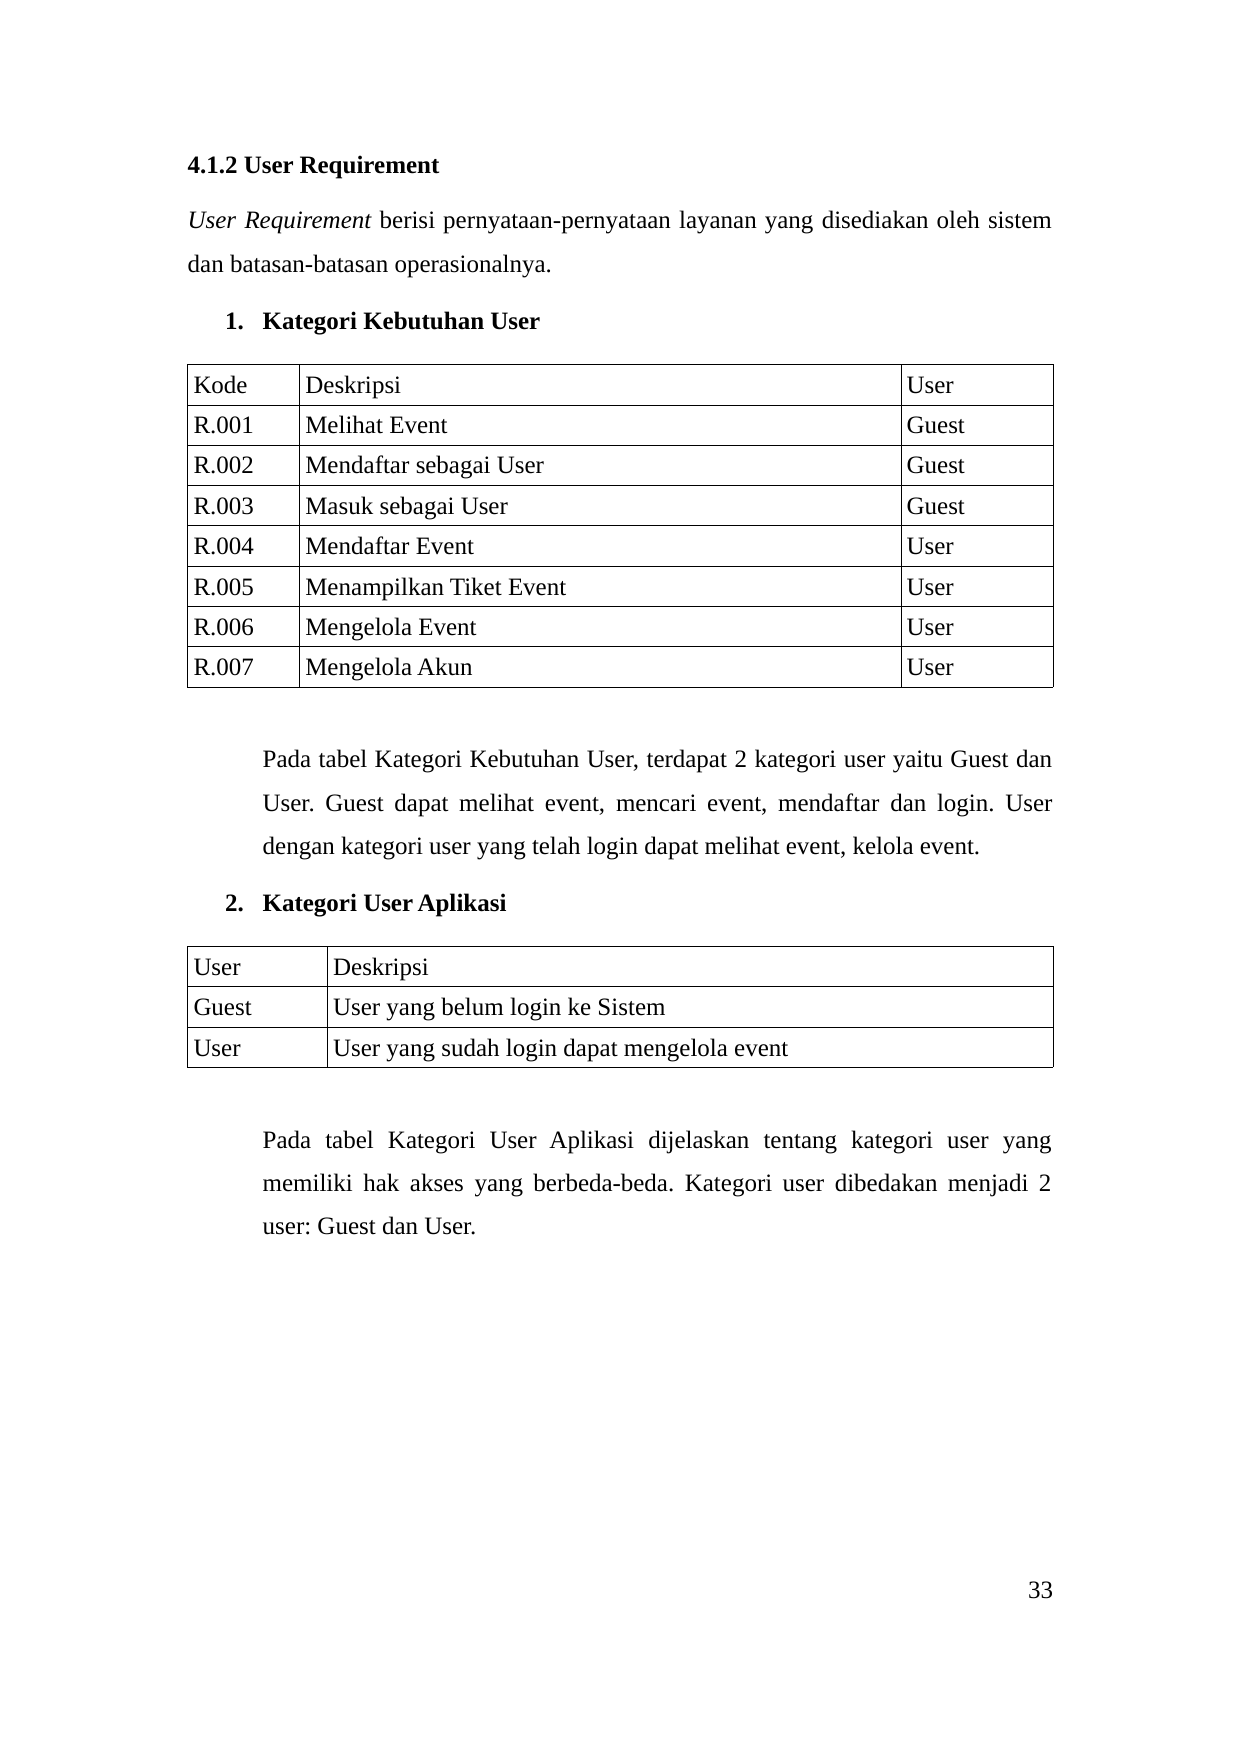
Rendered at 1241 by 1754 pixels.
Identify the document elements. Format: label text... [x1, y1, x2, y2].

table_cell Guest [188, 987, 327, 1027]
table_cell User [188, 1028, 327, 1067]
table_cell Masuk sebagai User [300, 486, 901, 525]
table_cell R.003 [188, 486, 299, 525]
table_cell R.001 [188, 406, 299, 445]
table_cell Menampilkan Tiket Event [300, 567, 901, 606]
table_header User [188, 947, 327, 986]
table_cell Guest [902, 446, 1053, 485]
table_cell R.007 [188, 647, 299, 687]
table_cell R.006 [188, 607, 299, 646]
table_cell Guest [902, 406, 1053, 445]
table_cell R.005 [188, 567, 299, 606]
table_cell User yang belum login ke Sistem [328, 987, 1053, 1027]
table_cell Guest [902, 486, 1053, 525]
table_cell User [902, 607, 1053, 646]
table_cell R.002 [188, 446, 299, 485]
text User Requirement berisi pernyataan-pernyataan layanan yang disediakan oleh sistem dan batasan-batasan operasionalnya. [187, 206, 1053, 277]
table_cell Melihat Event [300, 406, 901, 445]
table_header User [902, 365, 1053, 404]
table_cell R.004 [188, 526, 299, 566]
table_cell User [902, 526, 1053, 566]
table_cell Mendaftar Event [300, 526, 901, 566]
list Kategori Kebutuhan User [225, 306, 1053, 335]
table_cell Mengelola Event [300, 607, 901, 646]
table_cell User yang sudah login dapat mengelola event [328, 1028, 1053, 1067]
table_cell User [902, 647, 1053, 687]
list Pada tabel Kategori User Aplikasi dijelaskan tentang kategori user yang memiliki hak akses yang berbeda-beda. Kategori user dibedakan menjadi 2 user: Guest dan User. [225, 1125, 1053, 1240]
table_cell Mengelola Akun [300, 647, 901, 687]
list Kategori User Aplikasi [225, 888, 1053, 917]
table_header Deskripsi [328, 947, 1053, 986]
table_header Deskripsi [300, 365, 901, 404]
subtitle User Requirement [187, 150, 1053, 179]
table_cell Mendaftar sebagai User [300, 446, 901, 485]
table_header Kode [188, 365, 299, 404]
list Pada tabel Kategori Kebutuhan User, terdapat 2 kategori user yaitu Guest dan User. Guest dapat melihat event, mencari event, mendaftar dan login. User dengan kategori user yang telah login dapat melihat event, kelola event. [225, 744, 1053, 859]
table_cell User [902, 567, 1053, 606]
